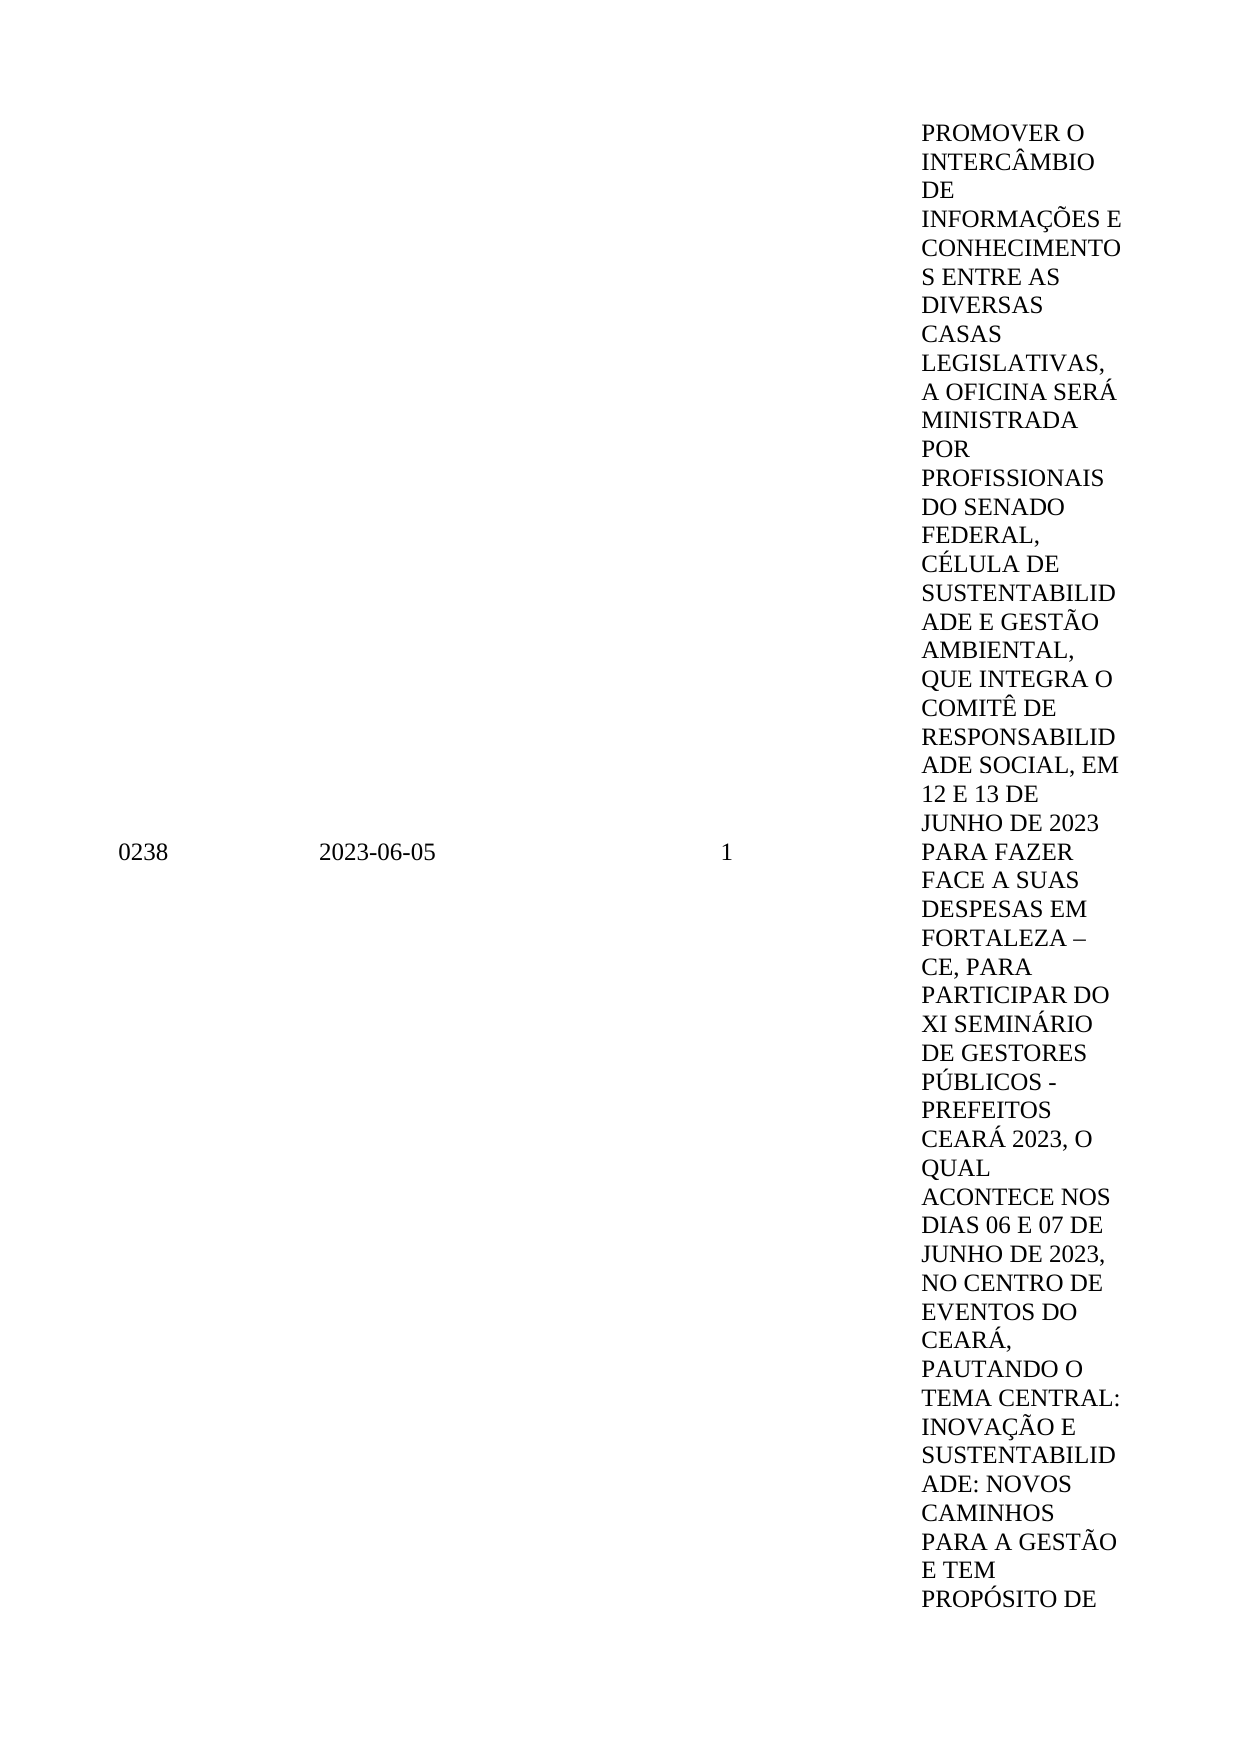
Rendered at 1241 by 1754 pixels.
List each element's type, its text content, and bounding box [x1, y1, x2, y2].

table_cell 0238 [118, 837, 319, 1613]
table_cell [720, 118, 921, 837]
table_cell PARA FAZER FACE A SUAS DESPESAS EM FORTALEZA –CE, PARA PARTICIPAR DO XI SEMINÁRIO DE GESTORES PÚBLICOS - PREFEITOS CEARÁ 2023, O QUAL ACONTECE NOS DIAS 06 E 07 DE JUNHO DE 2023, NO CENTRO DE EVENTOS DO CEARÁ, PAUTANDO O TEMA CENTRAL: INOVAÇÃO E SUSTENTABILIDADE: NOVOS CAMINHOS PARA A GESTÃO E TEM PROPÓSITO DE [921, 837, 1122, 1613]
table_cell PROMOVER O INTERCÂMBIO DE INFORMAÇÕES E CONHECIMENTOS ENTRE AS DIVERSAS CASAS LEGISLATIVAS, A OFICINA SERÁ MINISTRADA POR PROFISSIONAIS DO SENADO FEDERAL, CÉLULA DE SUSTENTABILIDADE E GESTÃO AMBIENTAL, QUE INTEGRA O COMITÊ DE RESPONSABILIDADE SOCIAL, EM 12 E 13 DE JUNHO DE 2023 [921, 118, 1122, 837]
table_cell [118, 118, 319, 837]
table_cell [319, 118, 519, 837]
table_cell 1 [720, 837, 921, 1613]
table_cell [520, 837, 720, 1613]
table_cell [520, 118, 720, 837]
table_cell 2023-06-05 [319, 837, 519, 1613]
